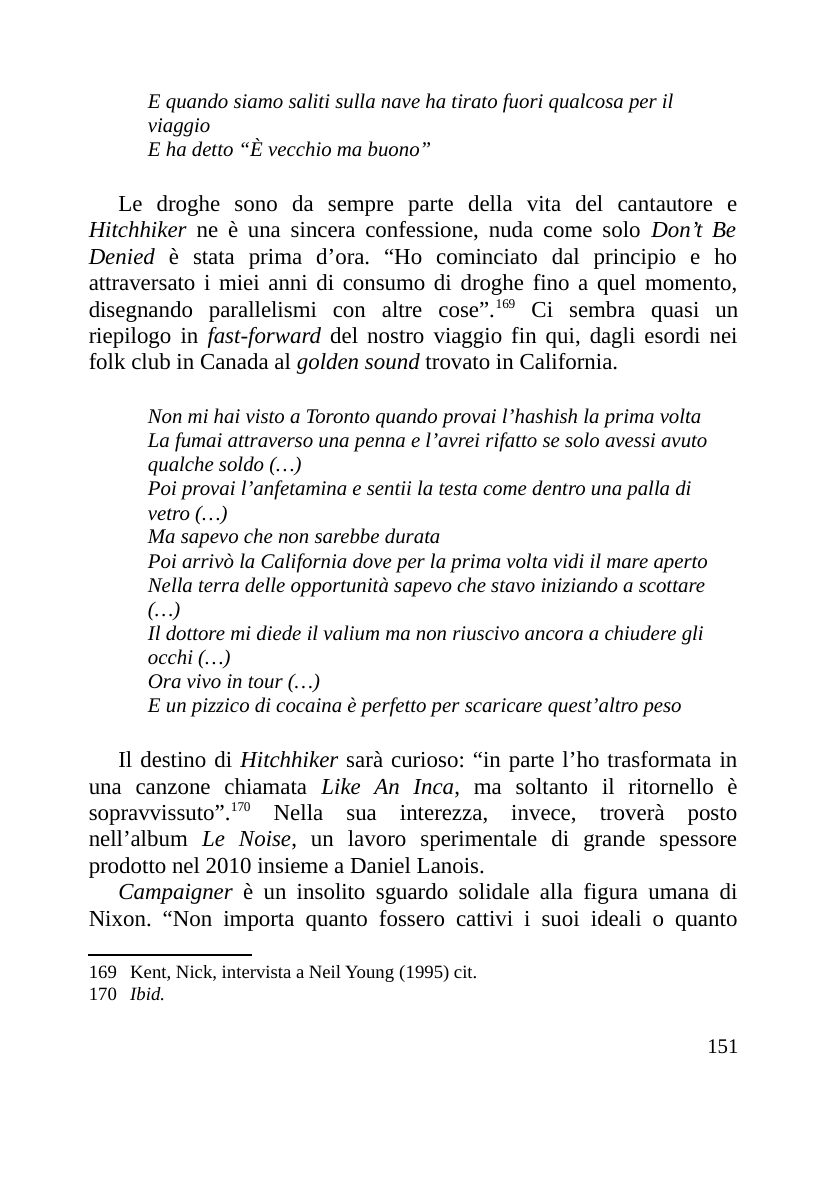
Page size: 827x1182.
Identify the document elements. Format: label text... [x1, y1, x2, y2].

text La fumai attraverso una penna e l’avrei rifatto se solo avessi avuto [88, 428, 738, 452]
text Ma sapevo che non sarebbe durata [88, 524, 738, 548]
text Ora vivo in tour (…) [88, 669, 738, 693]
text vetro (…) [88, 500, 738, 524]
text viaggio [88, 113, 738, 137]
text E un pizzico di cocaina è perfetto per scaricare quest’altro peso [88, 693, 738, 717]
text (…) [88, 597, 738, 621]
text Campaigner è un insolito sguardo solidale alla figura umana di Nixon. “Non importa quanto fossero cattivi i suoi ideali o quanto [88, 878, 738, 931]
text E quando siamo saliti sulla nave ha tirato fuori qualcosa per il [88, 88, 738, 113]
text Poi arrivò la California dove per la prima volta vidi il mare aperto [88, 548, 738, 573]
text Il dottore mi diede il valium ma non riuscivo ancora a chiudere gli [88, 621, 738, 645]
text E ha detto “È vecchio ma buono” [88, 137, 738, 161]
text Le droghe sono da sempre parte della vita del cantautore e Hitchhiker ne è una sincera confessione, nuda come solo Don’t Be Denied è stata prima d’ora. “Ho cominciato dal principio e ho attraversato i miei anni di consumo di droghe fino a quel momento, disegnando parallelismi con altre cose”. Ci sembra quasi un riepilogo in fast-forward del nostro viaggio fin qui, dagli esordi nei folk club in Canada al golden sound trovato in California. [88, 190, 738, 375]
text Non mi hai visto a Toronto quando provai l’hashish la prima volta [88, 404, 738, 428]
text qualche soldo (…) [88, 452, 738, 476]
text Il destino di Hitchhiker sarà curioso: “in parte l’ho trasformata in una canzone chiamata Like An Inca, ma soltanto il ritornello è sopravvissuto”. Nella sua interezza, invece, troverà posto nell’album Le Noise, un lavoro sperimentale di grande spessore prodotto nel 2010 insieme a Daniel Lanois. [88, 746, 738, 878]
text Kent, Nick, intervista a Neil Young (1995) cit. [88, 961, 738, 982]
text Nella terra delle opportunità sapevo che stavo iniziando a scottare [88, 573, 738, 597]
text occhi (…) [88, 645, 738, 669]
text Poi provai l’anfetamina e sentii la testa come dentro una palla di [88, 476, 738, 500]
text Ibid. [88, 982, 738, 1004]
